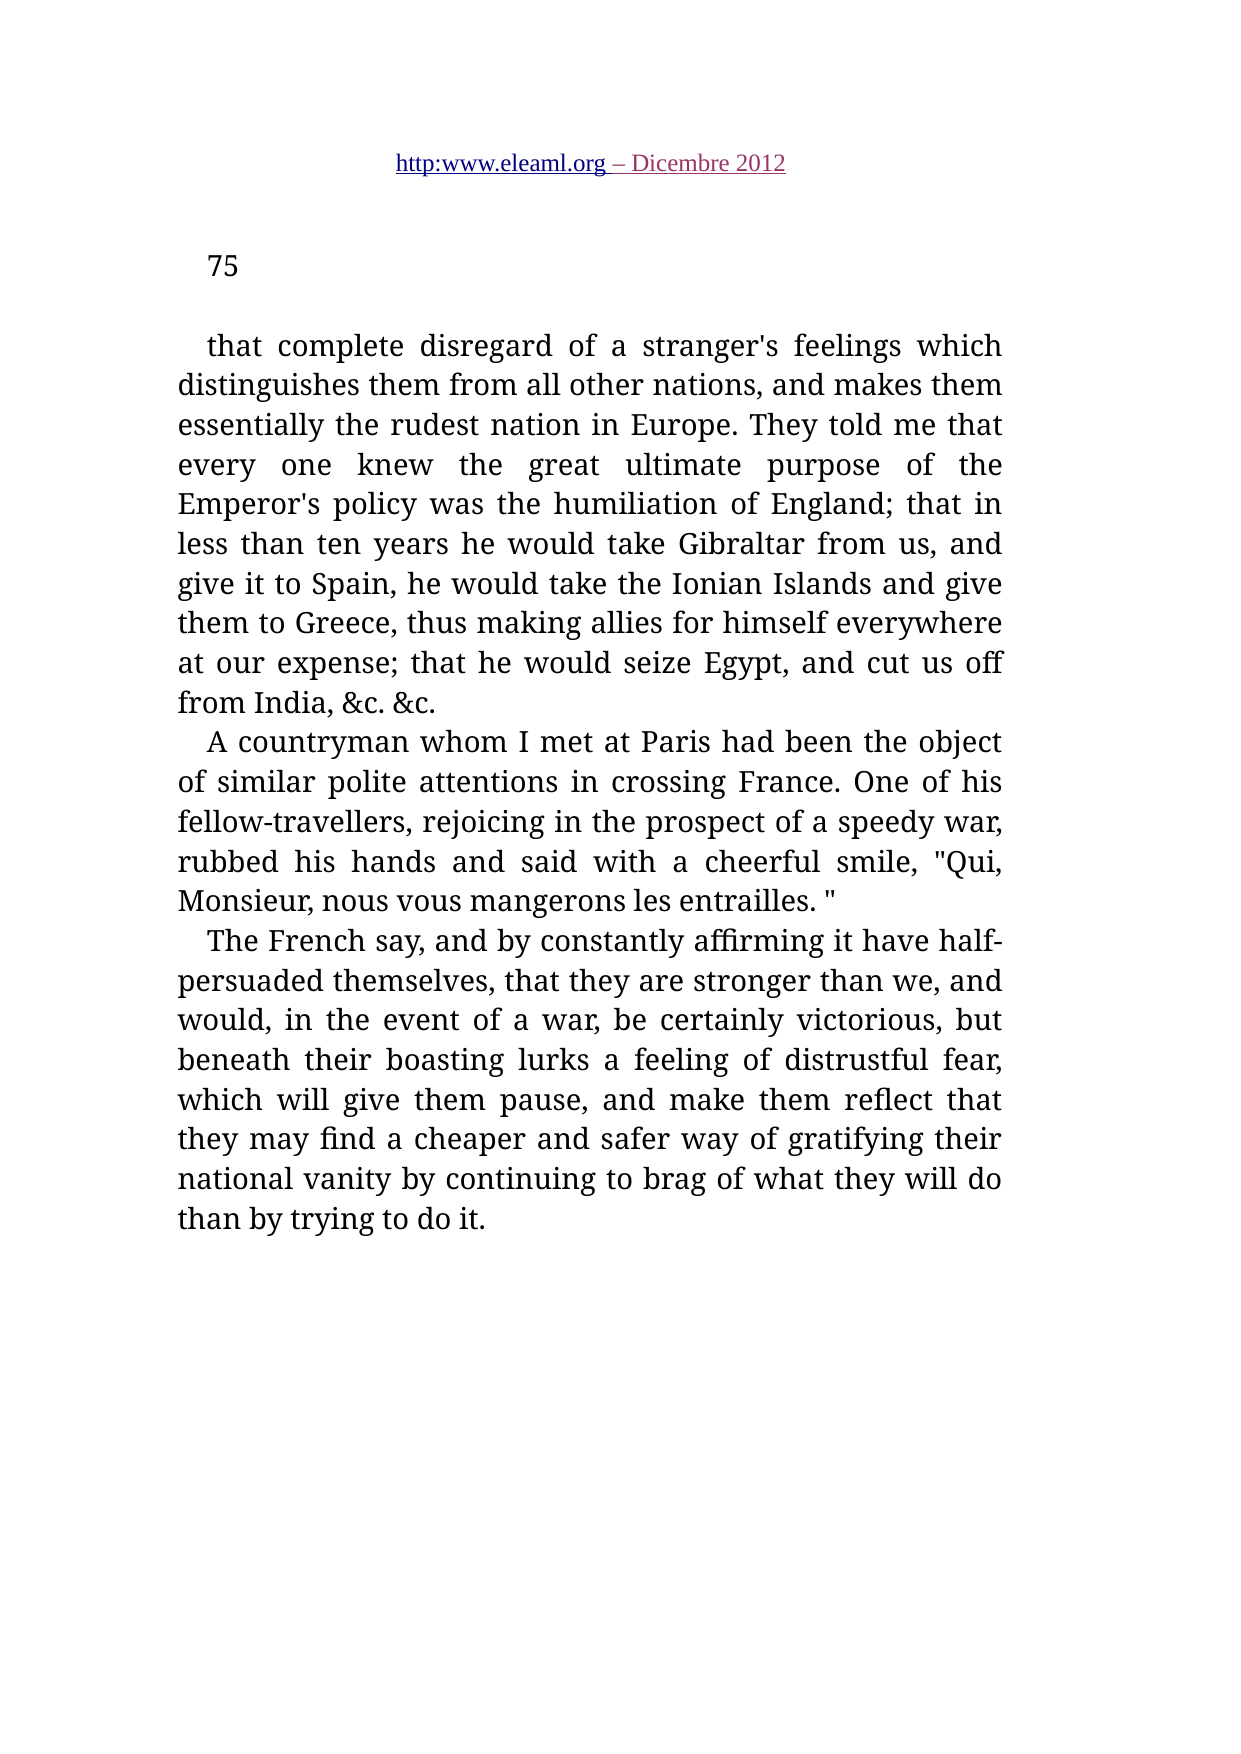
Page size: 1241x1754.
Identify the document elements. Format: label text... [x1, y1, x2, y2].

text The French say, and by constantly affirming it have half-persuaded themselves, that they are stronger than we, and would, in the event of a war, be certainly victorious, but beneath their boasting lurks a feeling of distrustful fear, which will give them pause, and make them reflect that they may find a cheaper and safer way of gratifying their national vanity by continuing to brag of what they will do than by trying to do it. [177, 920, 1004, 1238]
text A countryman whom I met at Paris had been the object of similar polite attentions in crossing France. One of his fellow-travellers, rejoicing in the prospect of a speedy war, rubbed his hands and said with a cheerful smile, "Qui, Monsieur, nous vous mangerons les entrailles. " [177, 722, 1004, 920]
text 75 [177, 246, 1004, 285]
text that complete disregard of a stranger's feelings which distinguishes them from all other nations, and makes them essentially the rudest nation in Europe. They told me that every one knew the great ultimate purpose of the Emperor's policy was the humiliation of England; that in less than ten years he would take Gibraltar from us, and give it to Spain, he would take the Ionian Islands and give them to Greece, thus making allies for himself everywhere at our expense; that he would seize Egypt, and cut us off from India, &c. &c. [177, 325, 1004, 722]
